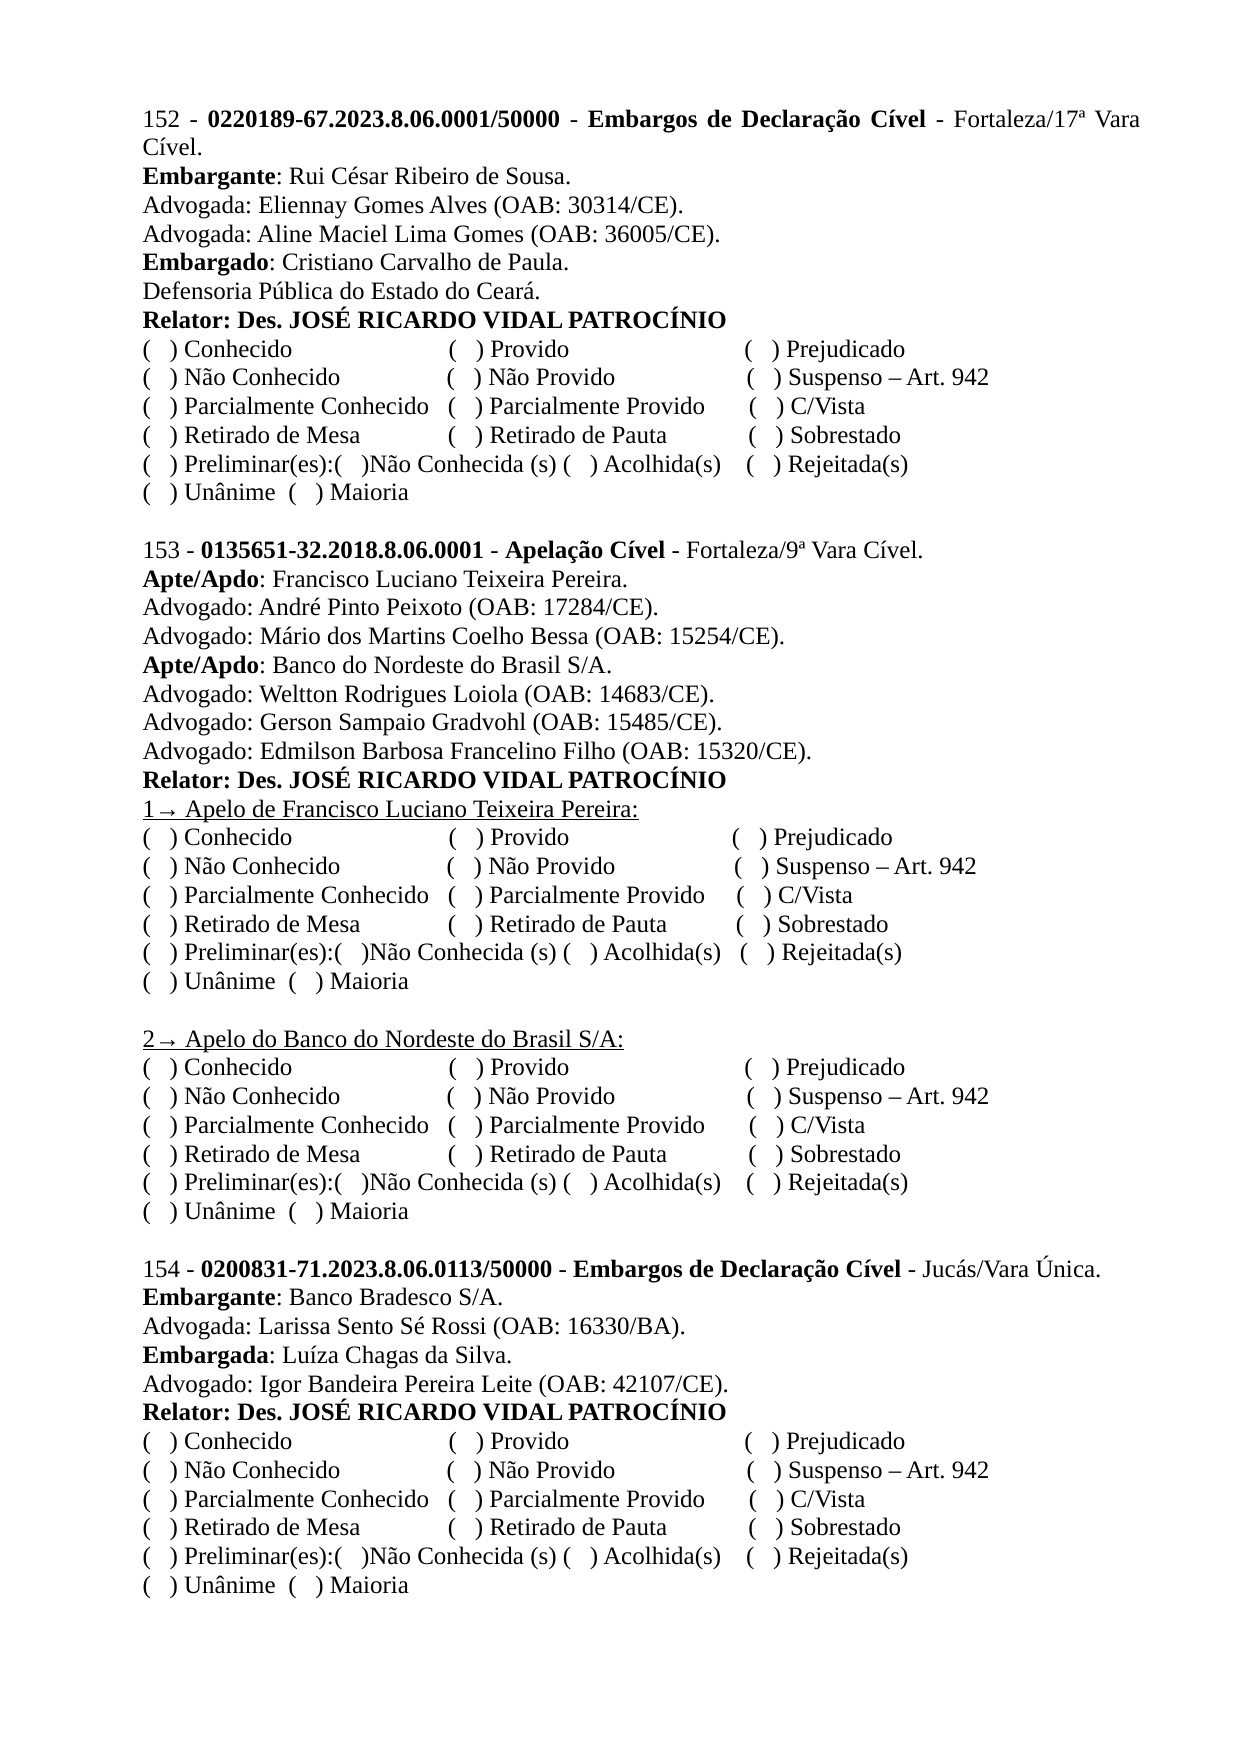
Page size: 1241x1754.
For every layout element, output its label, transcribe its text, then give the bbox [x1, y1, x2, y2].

text ( ) Conhecido ( ) Provido ( ) Prejudicado [142, 334, 1141, 362]
text ( ) Parcialmente Conhecido ( ) Parcialmente Provido ( ) C/Vista [142, 1484, 1158, 1512]
text ( ) Não Conhecido ( ) Não Provido ( ) Suspenso – Art. 942 [142, 1081, 1158, 1110]
text ( ) Parcialmente Conhecido ( ) Parcialmente Provido ( ) C/Vista [142, 880, 1158, 909]
text ( ) Unânime ( ) Maioria [142, 966, 1158, 995]
text ( ) Preliminar(es):( )Não Conhecida (s) ( ) Acolhida(s) ( ) Rejeitada(s) [142, 1167, 1158, 1196]
text 154 - 0200831-71.2023.8.06.0113/50000 - Embargos de Declaração Cível - Jucás/Vara Única. [142, 1254, 1141, 1282]
text 152 - 0220189-67.2023.8.06.0001/50000 - Embargos de Declaração Cível - Fortaleza/17ª Vara Cível. [142, 104, 1141, 161]
text ( ) Não Conhecido ( ) Não Provido ( ) Suspenso – Art. 942 [142, 1455, 1158, 1484]
text ( ) Retirado de Mesa ( ) Retirado de Pauta ( ) Sobrestado [142, 1139, 1158, 1167]
text ( ) Parcialmente Conhecido ( ) Parcialmente Provido ( ) C/Vista [142, 391, 1158, 420]
text Relator: Des. JOSÉ RICARDO VIDAL PATROCÍNIO [142, 1397, 1141, 1426]
text ( ) Conhecido ( ) Provido ( ) Prejudicado [142, 1426, 1141, 1455]
text Embargante: Rui César Ribeiro de Sousa. [142, 161, 1141, 190]
text 2→ Apelo do Banco do Nordeste do Brasil S/A: [142, 1024, 1141, 1052]
text ( ) Conhecido ( ) Provido ( ) Prejudicado [142, 822, 1141, 851]
text ( ) Unânime ( ) Maioria [142, 1570, 1158, 1599]
text Defensoria Pública do Estado do Ceará. [142, 276, 1141, 305]
text ( ) Preliminar(es):( )Não Conhecida (s) ( ) Acolhida(s) ( ) Rejeitada(s) [142, 937, 1158, 966]
text ( ) Retirado de Mesa ( ) Retirado de Pauta ( ) Sobrestado [142, 909, 1158, 937]
text Advogado: Mário dos Martins Coelho Bessa (OAB: 15254/CE). [142, 621, 1141, 650]
text Advogada: Aline Maciel Lima Gomes (OAB: 36005/CE). [142, 219, 1141, 247]
text ( ) Unânime ( ) Maioria [142, 1196, 1158, 1225]
text Embargante: Banco Bradesco S/A. [142, 1282, 1141, 1311]
text Advogado: Igor Bandeira Pereira Leite (OAB: 42107/CE). [142, 1369, 1141, 1397]
text ( ) Retirado de Mesa ( ) Retirado de Pauta ( ) Sobrestado [142, 420, 1158, 449]
text ( ) Retirado de Mesa ( ) Retirado de Pauta ( ) Sobrestado [142, 1512, 1158, 1541]
text Advogado: Gerson Sampaio Gradvohl (OAB: 15485/CE). [142, 707, 1141, 736]
text 1→ Apelo de Francisco Luciano Teixeira Pereira: [142, 794, 1141, 822]
text 153 - 0135651-32.2018.8.06.0001 - Apelação Cível - Fortaleza/9ª Vara Cível. [142, 535, 1141, 564]
text ( ) Não Conhecido ( ) Não Provido ( ) Suspenso – Art. 942 [142, 362, 1158, 391]
text ( ) Preliminar(es):( )Não Conhecida (s) ( ) Acolhida(s) ( ) Rejeitada(s) [142, 449, 1158, 477]
text Advogado: Weltton Rodrigues Loiola (OAB: 14683/CE). [142, 679, 1141, 707]
text ( ) Conhecido ( ) Provido ( ) Prejudicado [142, 1052, 1141, 1081]
text ( ) Preliminar(es):( )Não Conhecida (s) ( ) Acolhida(s) ( ) Rejeitada(s) [142, 1541, 1158, 1570]
text Relator: Des. JOSÉ RICARDO VIDAL PATROCÍNIO [142, 305, 1141, 334]
text Apte/Apdo: Francisco Luciano Teixeira Pereira. [142, 564, 1141, 592]
text Embargado: Cristiano Carvalho de Paula. [142, 247, 1141, 276]
text ( ) Não Conhecido ( ) Não Provido ( ) Suspenso – Art. 942 [142, 851, 1158, 880]
text Advogada: Larissa Sento Sé Rossi (OAB: 16330/BA). [142, 1311, 1141, 1340]
text Relator: Des. JOSÉ RICARDO VIDAL PATROCÍNIO [142, 765, 1141, 794]
text Embargada: Luíza Chagas da Silva. [142, 1340, 1141, 1369]
text ( ) Parcialmente Conhecido ( ) Parcialmente Provido ( ) C/Vista [142, 1110, 1158, 1139]
text Apte/Apdo: Banco do Nordeste do Brasil S/A. [142, 650, 1141, 679]
text ( ) Unânime ( ) Maioria [142, 477, 1158, 506]
text Advogado: Edmilson Barbosa Francelino Filho (OAB: 15320/CE). [142, 736, 1141, 765]
text Advogada: Eliennay Gomes Alves (OAB: 30314/CE). [142, 190, 1141, 219]
text Advogado: André Pinto Peixoto (OAB: 17284/CE). [142, 592, 1141, 621]
